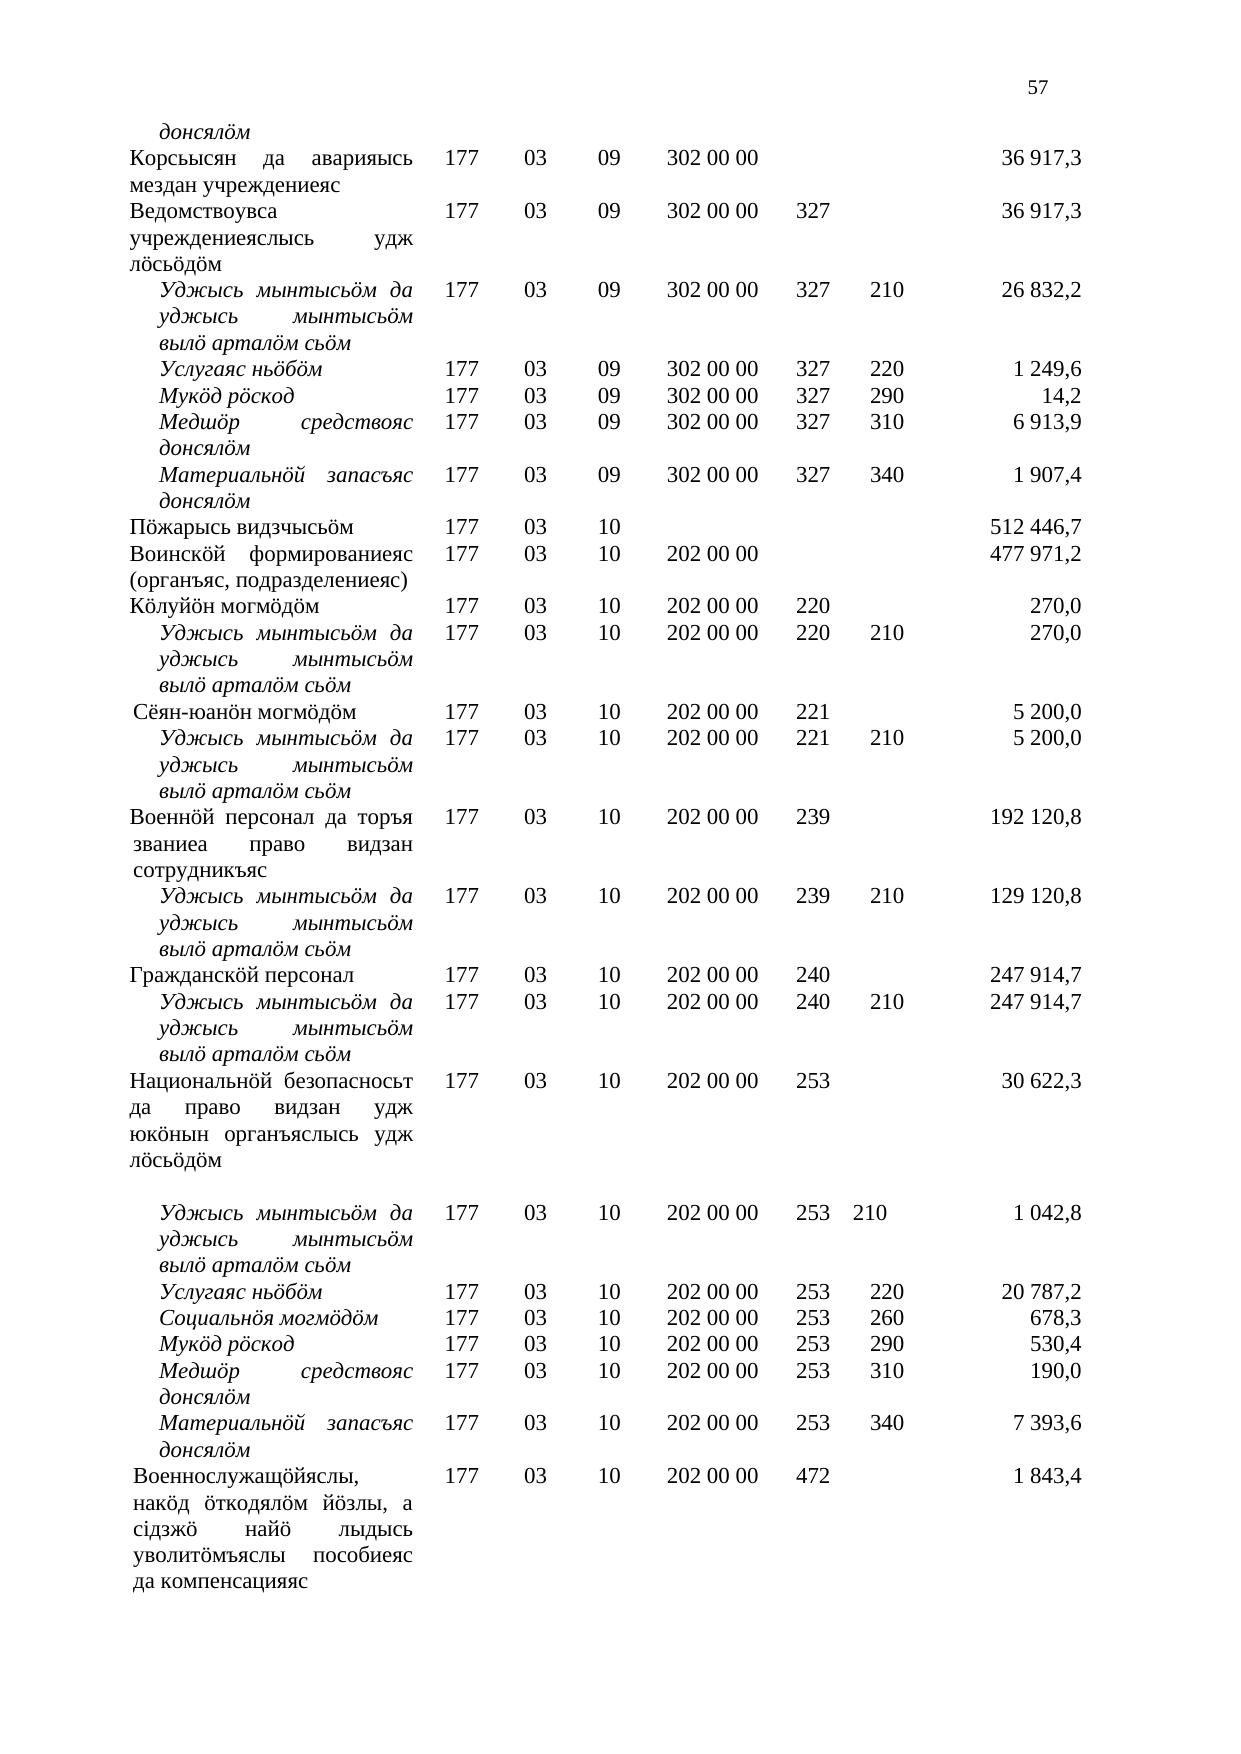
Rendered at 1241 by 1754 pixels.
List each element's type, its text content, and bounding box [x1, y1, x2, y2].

table_cell 512 446,7 [915, 514, 1093, 540]
table_cell 5 200,0 [915, 698, 1093, 724]
table_cell [841, 1462, 915, 1594]
table_cell Социальнöя могмöдöм [118, 1304, 424, 1330]
table_cell [1093, 1278, 1149, 1304]
table_cell 09 [572, 355, 646, 382]
table_cell [1093, 883, 1149, 961]
table_cell 253 [779, 1278, 841, 1304]
table_cell [915, 118, 1093, 144]
table_cell 03 [498, 540, 572, 592]
table_cell [841, 540, 915, 592]
table_cell 221 [779, 698, 841, 724]
table_cell 678,3 [915, 1304, 1093, 1330]
table_cell 03 [498, 803, 572, 882]
table_cell 177 [425, 619, 498, 698]
table_cell 210 [841, 1199, 915, 1278]
table_cell 10 [572, 1357, 646, 1409]
table_cell Медшöр средствояс донсялöм [118, 408, 424, 461]
table_cell 221 [779, 724, 841, 803]
table_cell 202 00 00 [646, 1462, 779, 1594]
table_cell 202 00 00 [646, 593, 779, 619]
table_cell 7 393,6 [915, 1410, 1093, 1462]
table_cell 177 [425, 197, 498, 276]
table_cell [1093, 698, 1149, 724]
table_cell 03 [498, 1067, 572, 1199]
table_cell 202 00 00 [646, 1067, 779, 1199]
table_cell 6 913,9 [915, 408, 1093, 461]
table_cell 239 [779, 883, 841, 961]
table_cell 10 [572, 1410, 646, 1462]
table_cell 340 [841, 461, 915, 513]
table_cell 10 [572, 883, 646, 961]
table_cell донсялöм [118, 118, 424, 144]
table_cell 03 [498, 197, 572, 276]
table_cell 290 [841, 1330, 915, 1357]
table_cell 253 [779, 1330, 841, 1357]
table_cell [1093, 276, 1149, 355]
table_cell Военнöй персонал да торъя званиеа право видзан сотрудникъяс [118, 803, 424, 882]
table_cell [1093, 145, 1149, 197]
table_cell 202 00 00 [646, 961, 779, 988]
table_cell 177 [425, 408, 498, 461]
table_cell 210 [841, 883, 915, 961]
table_cell 327 [779, 408, 841, 461]
table_cell [1093, 197, 1149, 276]
table_cell Мукöд рöскод [118, 1330, 424, 1357]
table_cell Сёян-юанöн могмöдöм [118, 698, 424, 724]
table_cell 477 971,2 [915, 540, 1093, 592]
table_cell [779, 540, 841, 592]
table_cell [841, 197, 915, 276]
table_cell [646, 514, 779, 540]
table_cell 177 [425, 803, 498, 882]
table_cell 5 200,0 [915, 724, 1093, 803]
table_cell [779, 118, 841, 144]
table_cell 302 00 00 [646, 382, 779, 408]
table_cell 09 [572, 461, 646, 513]
table_cell 03 [498, 1278, 572, 1304]
table_cell 202 00 00 [646, 1199, 779, 1278]
table_cell Корсьысян да аварияысь мездан учреждениеяс [118, 145, 424, 197]
table_cell 09 [572, 276, 646, 355]
table_cell 03 [498, 1462, 572, 1594]
table_cell 220 [779, 593, 841, 619]
table_cell [841, 803, 915, 882]
table_cell 327 [779, 197, 841, 276]
table_cell 10 [572, 593, 646, 619]
table_cell 327 [779, 382, 841, 408]
table_cell 03 [498, 408, 572, 461]
table_cell [1093, 724, 1149, 803]
table_cell 177 [425, 276, 498, 355]
table_cell 247 914,7 [915, 961, 1093, 988]
table_cell [1093, 118, 1149, 144]
table_cell [1093, 1330, 1149, 1357]
table_cell [841, 514, 915, 540]
table_cell 210 [841, 276, 915, 355]
table_cell 03 [498, 698, 572, 724]
table_cell 530,4 [915, 1330, 1093, 1357]
table_cell 220 [841, 1278, 915, 1304]
table_cell 26 832,2 [915, 276, 1093, 355]
table_cell 240 [779, 988, 841, 1067]
table_cell Воинскöй формированиеяс (органъяс, подразделениеяс) [118, 540, 424, 592]
table_cell 202 00 00 [646, 1330, 779, 1357]
table_cell 10 [572, 1278, 646, 1304]
table_cell [1093, 408, 1149, 461]
table_cell 177 [425, 1462, 498, 1594]
table_cell [425, 118, 498, 144]
table_cell 36 917,3 [915, 145, 1093, 197]
table_cell 302 00 00 [646, 197, 779, 276]
table_cell [1093, 593, 1149, 619]
table_cell 177 [425, 1199, 498, 1278]
table_cell [841, 1067, 915, 1199]
table_cell 240 [779, 961, 841, 988]
table_cell 177 [425, 145, 498, 197]
table_cell 09 [572, 382, 646, 408]
table_cell 10 [572, 1330, 646, 1357]
table_cell Материальнöй запасъяс донсялöм [118, 1410, 424, 1462]
table_cell 03 [498, 1357, 572, 1409]
table_cell Национальнöй безопасносьт да право видзан удж юкöнын органъяслысь удж лöсьöдöм [118, 1067, 424, 1199]
table_cell Услугаяс ньöбöм [118, 355, 424, 382]
table_cell 09 [572, 197, 646, 276]
table_cell 20 787,2 [915, 1278, 1093, 1304]
table_cell 177 [425, 1067, 498, 1199]
table_cell 03 [498, 1410, 572, 1462]
table_cell 310 [841, 1357, 915, 1409]
table_cell 09 [572, 145, 646, 197]
table_cell 210 [841, 724, 915, 803]
table_cell 03 [498, 883, 572, 961]
table_cell 03 [498, 1199, 572, 1278]
table_cell 14,2 [915, 382, 1093, 408]
table_cell 327 [779, 276, 841, 355]
table_cell 03 [498, 619, 572, 698]
table_cell 177 [425, 593, 498, 619]
table_cell 202 00 00 [646, 1410, 779, 1462]
table_cell 10 [572, 514, 646, 540]
table_cell 270,0 [915, 593, 1093, 619]
table_cell Уджысь мынтысьöм да уджысь мынтысьöм вылö арталöм сьöм [118, 988, 424, 1067]
table_cell 10 [572, 1462, 646, 1594]
table_cell Уджысь мынтысьöм да уджысь мынтысьöм вылö арталöм сьöм [118, 883, 424, 961]
table_cell 202 00 00 [646, 724, 779, 803]
table_cell [841, 961, 915, 988]
table_cell 253 [779, 1304, 841, 1330]
table_cell 177 [425, 698, 498, 724]
table_cell 220 [779, 619, 841, 698]
table_cell 10 [572, 724, 646, 803]
table_cell 202 00 00 [646, 1357, 779, 1409]
table_cell 260 [841, 1304, 915, 1330]
table_cell [1093, 619, 1149, 698]
table_cell 177 [425, 1357, 498, 1409]
table_cell Уджысь мынтысьöм да уджысь мынтысьöм вылö арталöм сьöм [118, 1199, 424, 1278]
table_cell 202 00 00 [646, 883, 779, 961]
table_cell 177 [425, 1278, 498, 1304]
table_cell 302 00 00 [646, 276, 779, 355]
table_cell 03 [498, 1304, 572, 1330]
table_cell [841, 118, 915, 144]
table_cell 270,0 [915, 619, 1093, 698]
table_cell 10 [572, 961, 646, 988]
table_cell 190,0 [915, 1357, 1093, 1409]
table_cell 220 [841, 355, 915, 382]
table_cell [1093, 1304, 1149, 1330]
table_cell 340 [841, 1410, 915, 1462]
table_cell 177 [425, 883, 498, 961]
table_cell 302 00 00 [646, 145, 779, 197]
table_cell 177 [425, 1330, 498, 1357]
table_cell 202 00 00 [646, 540, 779, 592]
table_cell 03 [498, 514, 572, 540]
table_cell [841, 698, 915, 724]
table_cell 1 042,8 [915, 1199, 1093, 1278]
table_cell [1093, 961, 1149, 988]
table_cell 10 [572, 619, 646, 698]
table_cell [1093, 1410, 1149, 1462]
table_cell 177 [425, 1410, 498, 1462]
table_cell [1093, 1462, 1149, 1594]
table_cell 177 [425, 961, 498, 988]
table_cell 202 00 00 [646, 1278, 779, 1304]
table_cell 253 [779, 1067, 841, 1199]
table_cell 310 [841, 408, 915, 461]
table_cell 03 [498, 461, 572, 513]
table_cell 10 [572, 803, 646, 882]
table_cell 03 [498, 145, 572, 197]
table_cell [1093, 1067, 1149, 1199]
table_cell 1 843,4 [915, 1462, 1093, 1594]
table_cell 472 [779, 1462, 841, 1594]
table_cell Мукöд рöскод [118, 382, 424, 408]
table_cell 177 [425, 461, 498, 513]
table_cell 129 120,8 [915, 883, 1093, 961]
table_cell 253 [779, 1410, 841, 1462]
table_cell Медшöр средствояс донсялöм [118, 1357, 424, 1409]
table_cell [1093, 461, 1149, 513]
table_cell 03 [498, 724, 572, 803]
table_cell 202 00 00 [646, 803, 779, 882]
table_cell Уджысь мынтысьöм да уджысь мынтысьöм вылö арталöм сьöм [118, 724, 424, 803]
table_cell 10 [572, 1304, 646, 1330]
table_cell 192 120,8 [915, 803, 1093, 882]
table_cell 10 [572, 988, 646, 1067]
table_cell Пöжарысь видзчысьöм [118, 514, 424, 540]
table_cell 253 [779, 1199, 841, 1278]
table_cell 1 907,4 [915, 461, 1093, 513]
table_cell 10 [572, 540, 646, 592]
table_cell 03 [498, 961, 572, 988]
table_cell 210 [841, 988, 915, 1067]
table_cell 03 [498, 382, 572, 408]
table_cell 177 [425, 382, 498, 408]
table_cell [498, 118, 572, 144]
table_cell Услугаяс ньöбöм [118, 1278, 424, 1304]
table_cell [1093, 803, 1149, 882]
table_cell Военнослужащöйяслы, накöд öткодялöм йöзлы, а сiдзжö найö лыдысь уволитöмъяслы пособиеяс да компенсацияяс [118, 1462, 424, 1594]
table_cell 202 00 00 [646, 698, 779, 724]
table_cell 210 [841, 619, 915, 698]
table_cell 177 [425, 724, 498, 803]
table_cell [1093, 540, 1149, 592]
table_cell 302 00 00 [646, 408, 779, 461]
table_cell [779, 514, 841, 540]
table_cell 1 249,6 [915, 355, 1093, 382]
table_cell 247 914,7 [915, 988, 1093, 1067]
table_cell 177 [425, 988, 498, 1067]
table_cell Гражданскöй персонал [118, 961, 424, 988]
table_cell [1093, 382, 1149, 408]
table_cell Кöлуйöн могмöдöм [118, 593, 424, 619]
table_cell Уджысь мынтысьöм да уджысь мынтысьöм вылö арталöм сьöм [118, 619, 424, 698]
table_cell 202 00 00 [646, 619, 779, 698]
table_cell 177 [425, 355, 498, 382]
table_cell [1093, 988, 1149, 1067]
table_cell 177 [425, 514, 498, 540]
table_cell [841, 145, 915, 197]
table_cell 10 [572, 1067, 646, 1199]
table_cell [572, 118, 646, 144]
table_cell 290 [841, 382, 915, 408]
table_cell 03 [498, 988, 572, 1067]
table_cell [779, 145, 841, 197]
table_cell [1093, 1357, 1149, 1409]
table_cell 327 [779, 461, 841, 513]
table_cell 10 [572, 1199, 646, 1278]
table_cell [841, 593, 915, 619]
table_cell [1093, 1199, 1149, 1278]
table_cell Уджысь мынтысьöм да уджысь мынтысьöм вылö арталöм сьöм [118, 276, 424, 355]
table_cell 36 917,3 [915, 197, 1093, 276]
table_cell [1093, 514, 1149, 540]
table_cell 302 00 00 [646, 355, 779, 382]
table_cell 302 00 00 [646, 461, 779, 513]
table_cell Ведомствоувса учреждениеяслысь удж лöсьöдöм [118, 197, 424, 276]
table_cell 03 [498, 276, 572, 355]
table_cell 239 [779, 803, 841, 882]
table_cell Материальнöй запасъяс донсялöм [118, 461, 424, 513]
table_cell 202 00 00 [646, 1304, 779, 1330]
table_cell [1093, 355, 1149, 382]
table_cell 202 00 00 [646, 988, 779, 1067]
table_cell 09 [572, 408, 646, 461]
table_cell 253 [779, 1357, 841, 1409]
table_cell 327 [779, 355, 841, 382]
table_cell 10 [572, 698, 646, 724]
table_cell 03 [498, 355, 572, 382]
table_cell [646, 118, 779, 144]
table_cell 177 [425, 1304, 498, 1330]
table_cell 30 622,3 [915, 1067, 1093, 1199]
table_cell 03 [498, 593, 572, 619]
table_cell 03 [498, 1330, 572, 1357]
table_cell 177 [425, 540, 498, 592]
